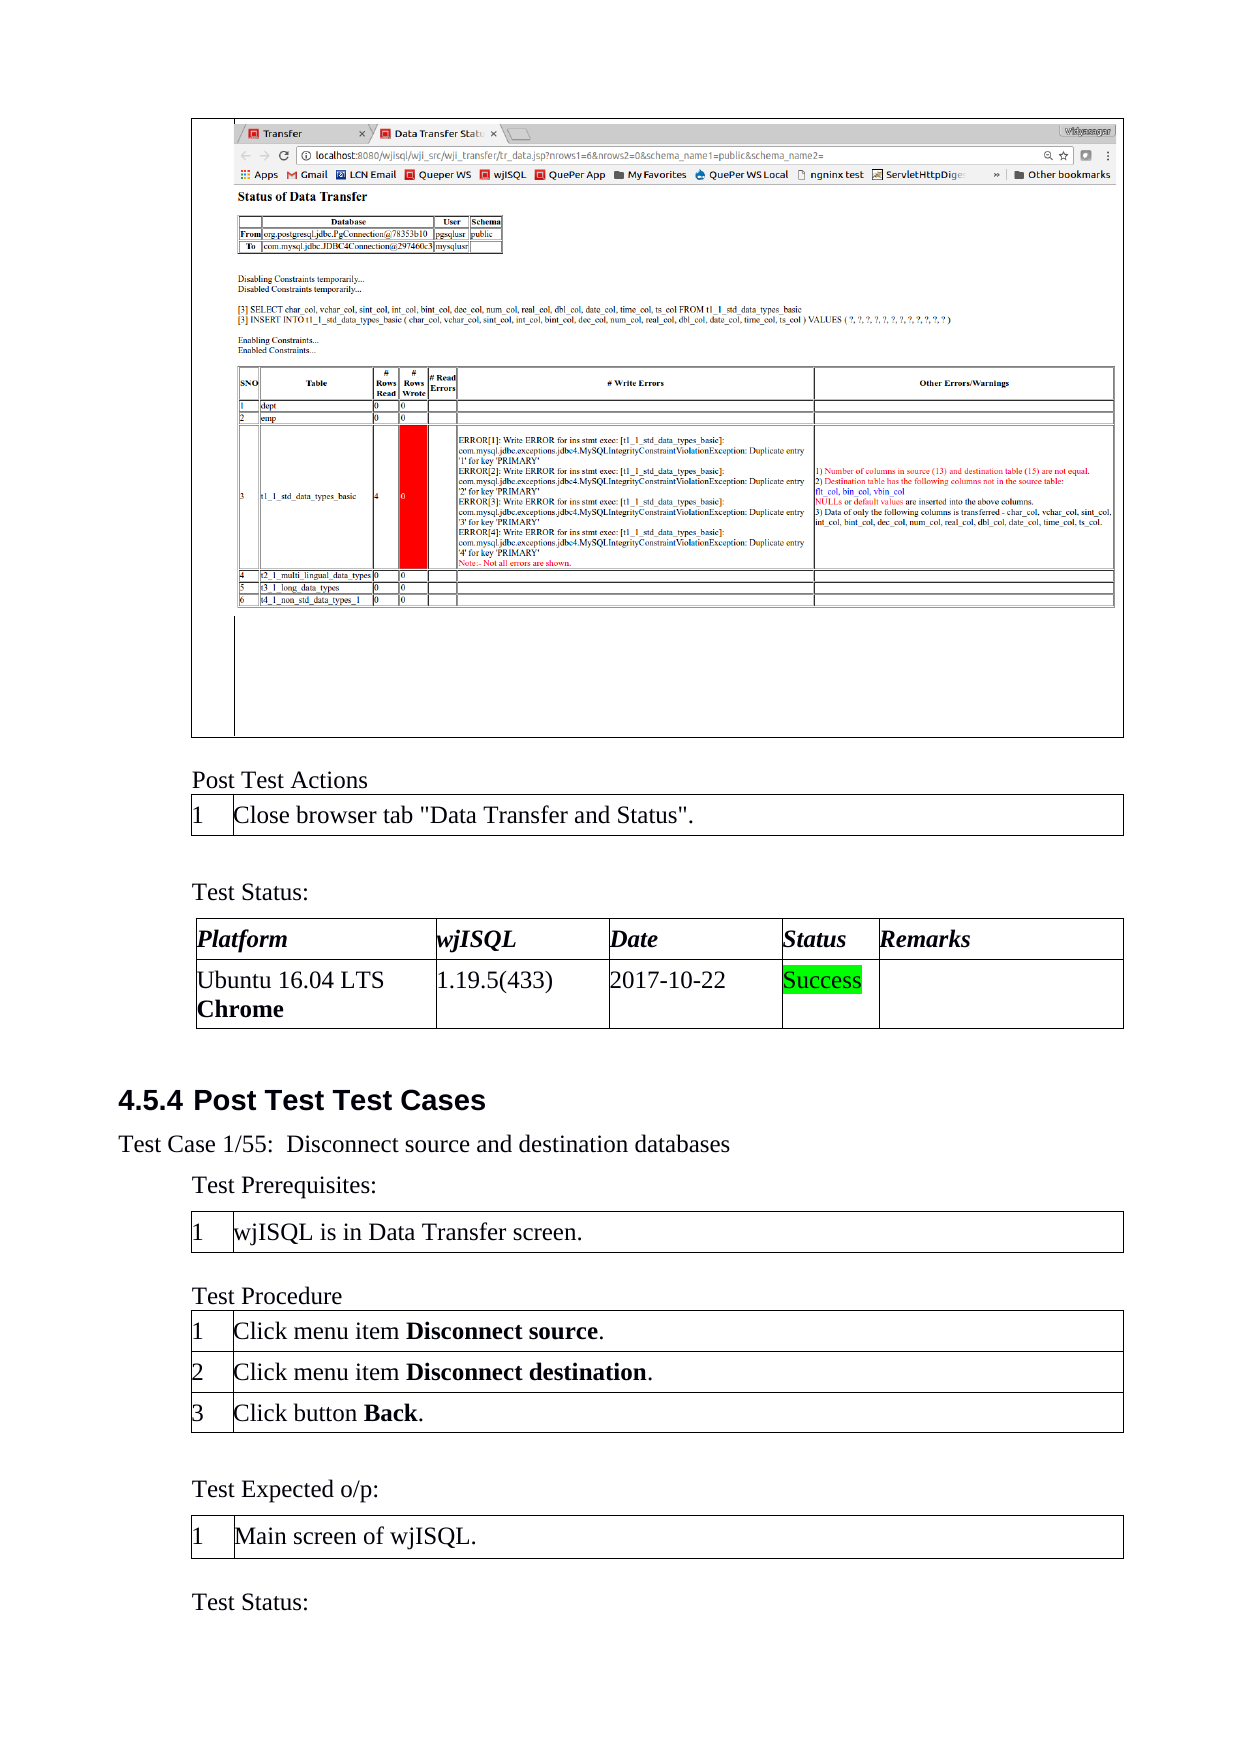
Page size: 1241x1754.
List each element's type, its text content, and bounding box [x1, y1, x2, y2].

table_header [235, 119, 1123, 736]
table_header Date [610, 919, 782, 959]
table_cell Success [783, 960, 879, 1028]
table_cell 3 [192, 1393, 233, 1432]
table_header Remarks [880, 919, 1123, 959]
table_cell [880, 960, 1123, 1028]
text Post Test Actions [118, 766, 1122, 794]
subtitle Post Test Test Cases [118, 1083, 1122, 1116]
table_header 1 [192, 795, 233, 835]
table_header wjISQL [437, 919, 609, 959]
text Test Status: [118, 1587, 1122, 1616]
table_header Close browser tab "Data Transfer and Status". [234, 795, 1123, 835]
text Test Procedure [118, 1281, 1122, 1310]
text Test Status: [118, 877, 1122, 906]
table_header Status [783, 919, 879, 959]
table_header [192, 119, 234, 736]
table_header Main screen of wjISQL. [235, 1516, 1123, 1558]
table_cell Ubuntu 16.04 LTS Chrome [197, 960, 436, 1028]
table_cell Click menu item Disconnect destination. [234, 1352, 1123, 1391]
table_header 1 [192, 1311, 233, 1351]
table_header 1 [192, 1516, 234, 1558]
text Test Case 1/55: Disconnect source and destination databases [118, 1129, 1122, 1157]
picture [233, 124, 1117, 616]
text Test Prerequisites: [118, 1170, 1122, 1199]
table_cell 2 [192, 1352, 233, 1391]
text Test Expected o/p: [118, 1474, 1122, 1503]
table_cell 1.19.5(433) [437, 960, 609, 1028]
table_header wjISQL is in Data Transfer screen. [234, 1212, 1123, 1252]
table_header Platform [197, 919, 436, 959]
table_header 1 [192, 1212, 233, 1252]
table_cell 2017-10-22 [610, 960, 782, 1028]
table_header Click menu item Disconnect source. [234, 1311, 1123, 1351]
table_cell Click button Back. [234, 1393, 1123, 1432]
